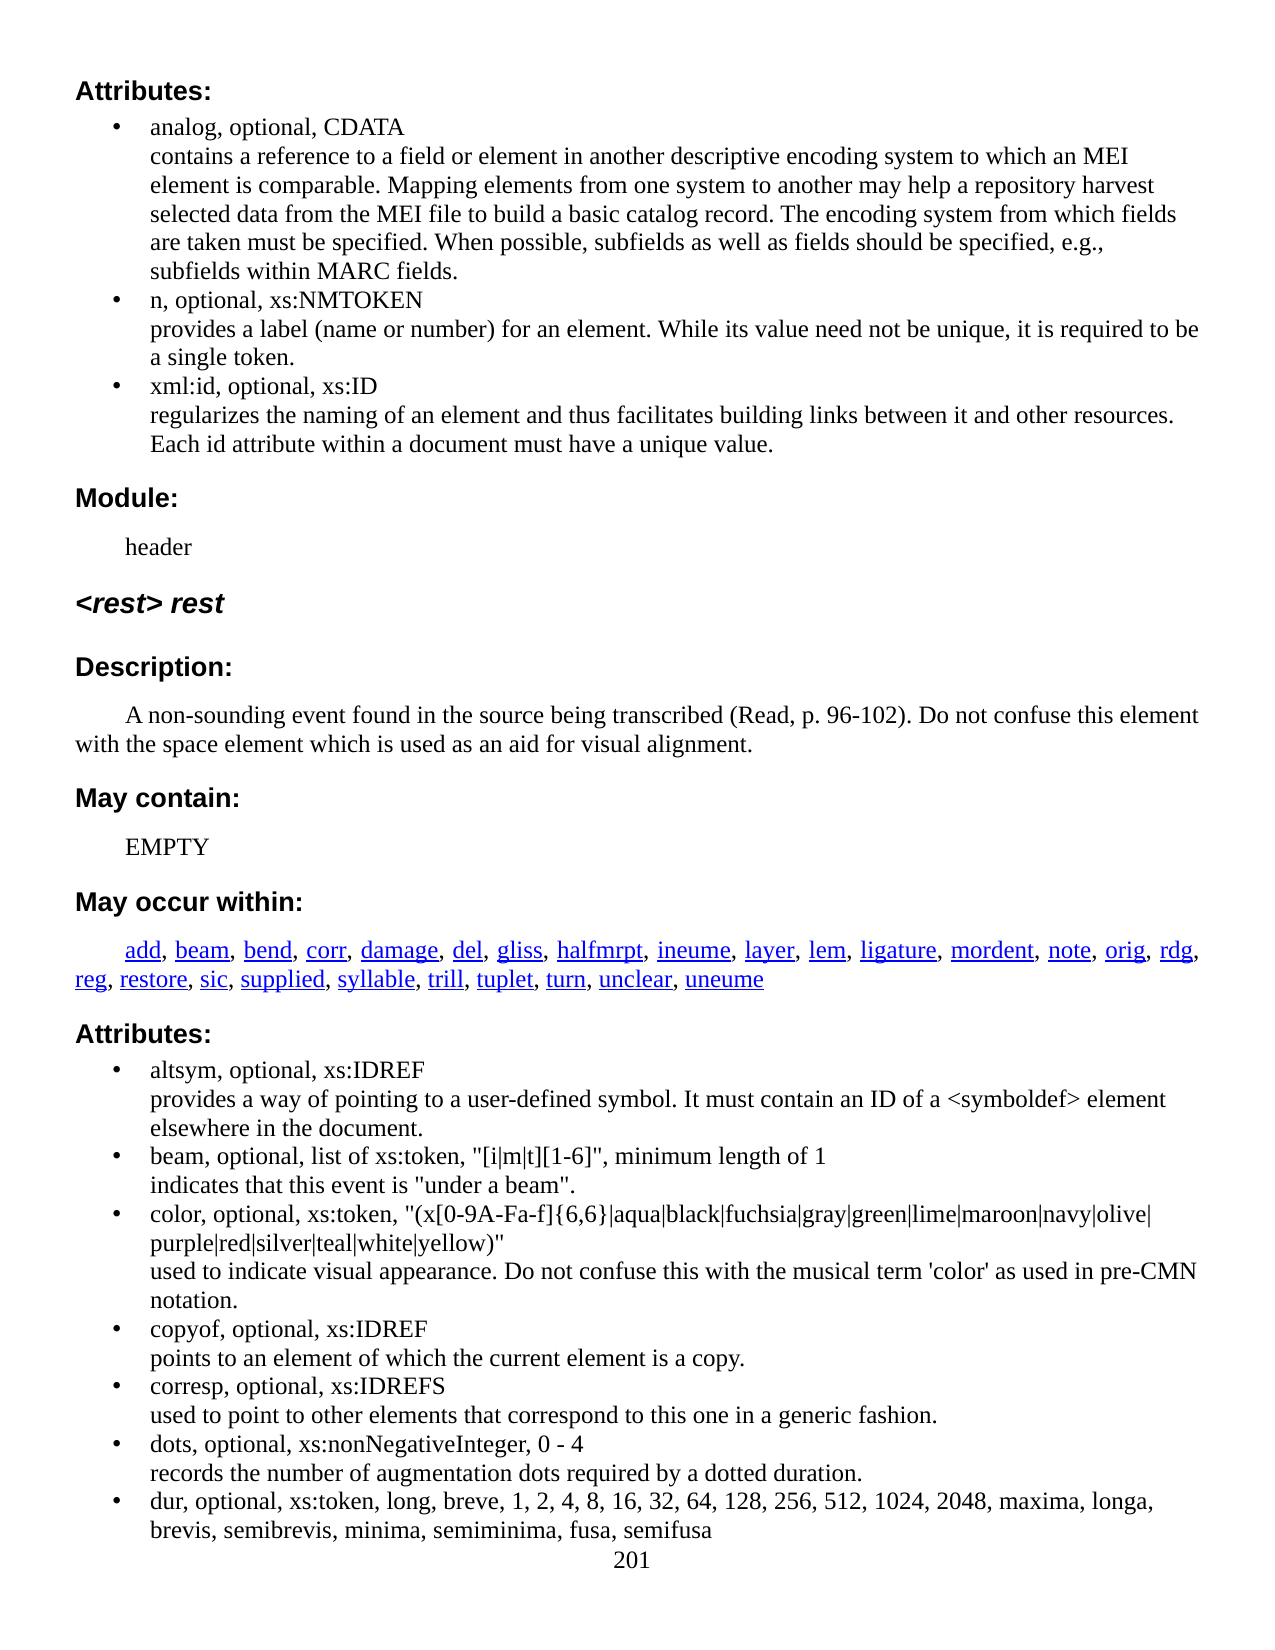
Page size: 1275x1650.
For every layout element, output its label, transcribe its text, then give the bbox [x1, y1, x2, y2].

list dur, optional, xs:token, long, breve, 1, 2, 4, 8, 16, 32, 64, 128, 256, 512, 1024, 2048, maxima, longa, brevis, semibrevis, minima, semiminima, fusa, semifusa [112, 1486, 1200, 1544]
list xml:id, optional, xs:ID regularizes the naming of an element and thus facilitates building links between it and other resources. Each id attribute within a document must have a unique value. [112, 371, 1200, 457]
text EMPTY [75, 832, 1200, 861]
list n, optional, xs:NMTOKEN provides a label (name or number) for an element. While its value need not be unique, it is required to be a single token. [112, 285, 1200, 371]
list analog, optional, CDATA contains a reference to a field or element in another descriptive encoding system to which an MEI element is comparable. Mapping elements from one system to another may help a repository harvest selected data from the MEI file to build a basic catalog record. The encoding system from which fields are taken must be specified. When possible, subfields as well as fields should be specified, e.g., subfields within MARC fields. [112, 112, 1200, 285]
list beam, optional, list of xs:token, "[i|m|t][1-6]", minimum length of 1 indicates that this event is "under a beam". [112, 1141, 1200, 1199]
list dots, optional, xs:nonNegativeInteger, 0 - 4 records the number of augmentation dots required by a dotted duration. [112, 1429, 1200, 1486]
list color, optional, xs:token, "(x[0-9A-Fa-f]{6,6}|aqua|black|fuchsia|gray|green|lime|maroon|navy|olive|purple|red|silver|teal|white|yellow)" used to indicate visual appearance. Do not confuse this with the musical term 'color' as used in pre-CMN notation. [112, 1199, 1200, 1314]
subtitle <rest> rest [75, 586, 1200, 619]
subtitle May contain: [75, 782, 1200, 814]
subtitle Attributes: [75, 1018, 1200, 1049]
subtitle Module: [75, 482, 1200, 514]
subtitle May occur within: [75, 886, 1200, 917]
text header [75, 532, 1200, 561]
text add, beam, bend, corr, damage, del, gliss, halfmrpt, ineume, layer, lem, ligature, mordent, note, orig, rdg, reg, restore, sic, supplied, syllable, trill, tuplet, turn, unclear, uneume [75, 935, 1200, 993]
list corresp, optional, xs:IDREFS used to point to other elements that correspond to this one in a generic fashion. [112, 1371, 1200, 1429]
subtitle Description: [75, 651, 1200, 682]
list copyof, optional, xs:IDREF points to an element of which the current element is a copy. [112, 1314, 1200, 1371]
subtitle Attributes: [75, 75, 1200, 106]
text A non-sounding event found in the source being transcribed (Read, p. 96-102). Do not confuse this element with the space element which is used as an aid for visual alignment. [75, 700, 1200, 757]
list altsym, optional, xs:IDREF provides a way of pointing to a user-defined symbol. It must contain an ID of a <symboldef> element elsewhere in the document. [112, 1055, 1200, 1141]
